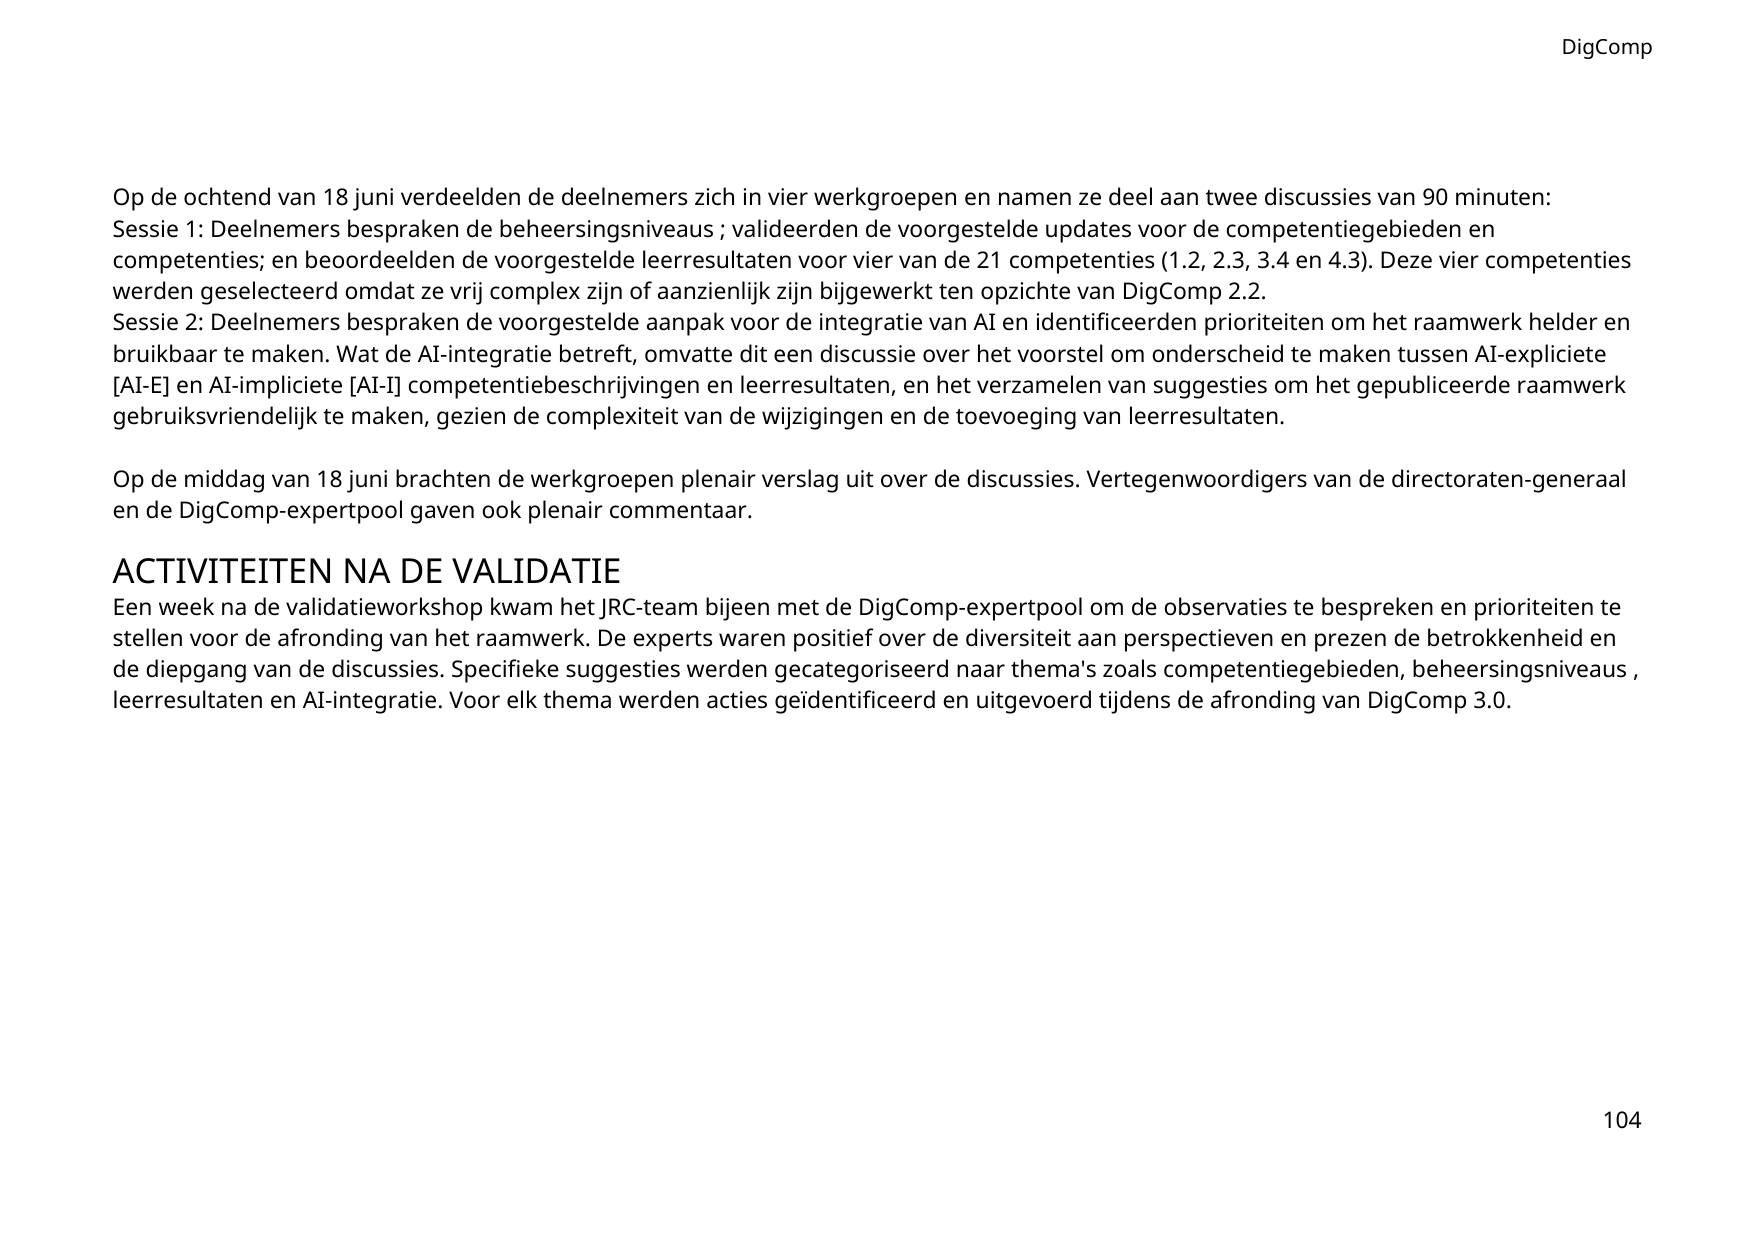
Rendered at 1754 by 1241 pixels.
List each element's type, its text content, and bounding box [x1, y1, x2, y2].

text Sessie 1: Deelnemers bespraken de beheersingsniveaus ; valideerden de voorgestelde updates voor de competentiegebieden en competenties; en beoordeelden de voorgestelde leerresultaten voor vier van de 21 competenties (1.2, 2.3, 3.4 en 4.3). Deze vier competenties werden geselecteerd omdat ze vrij complex zijn of aanzienlijk zijn bijgewerkt ten opzichte van DigComp 2.2. [112, 212, 1641, 306]
text Sessie 2: Deelnemers bespraken de voorgestelde aanpak voor de integratie van AI en identificeerden prioriteiten om het raamwerk helder en bruikbaar te maken. Wat de AI-integratie betreft, omvatte dit een discussie over het voorstel om onderscheid te maken tussen AI-expliciete [AI-E] en AI-impliciete [AI-I] competentiebeschrijvingen en leerresultaten, en het verzamelen van suggesties om het gepubliceerde raamwerk gebruiksvriendelijk te maken, gezien de complexiteit van de wijzigingen en de toevoeging van leerresultaten. [112, 306, 1641, 431]
text Op de ochtend van 18 juni verdeelden de deelnemers zich in vier werkgroepen en namen ze deel aan twee discussies van 90 minuten: [112, 181, 1641, 212]
text Een week na de validatieworkshop kwam het JRC-team bijeen met de DigComp-expertpool om de observaties te bespreken en prioriteiten te stellen voor de afronding van het raamwerk. De experts waren positief over de diversiteit aan perspectieven en prezen de betrokkenheid en de diepgang van de discussies. Specifieke suggesties werden gecategoriseerd naar thema's zoals competentiegebieden, beheersingsniveaus , leerresultaten en AI-integratie. Voor elk thema werden acties geïdentificeerd en uitgevoerd tijdens de afronding van DigComp 3.0. [112, 591, 1641, 716]
subtitle ACTIVITEITEN NA DE VALIDATIE [112, 556, 1641, 591]
text Op de middag van 18 juni brachten de werkgroepen plenair verslag uit over de discussies. Vertegenwoordigers van de directoraten-generaal en de DigComp-expertpool gaven ook plenair commentaar. [112, 462, 1641, 525]
